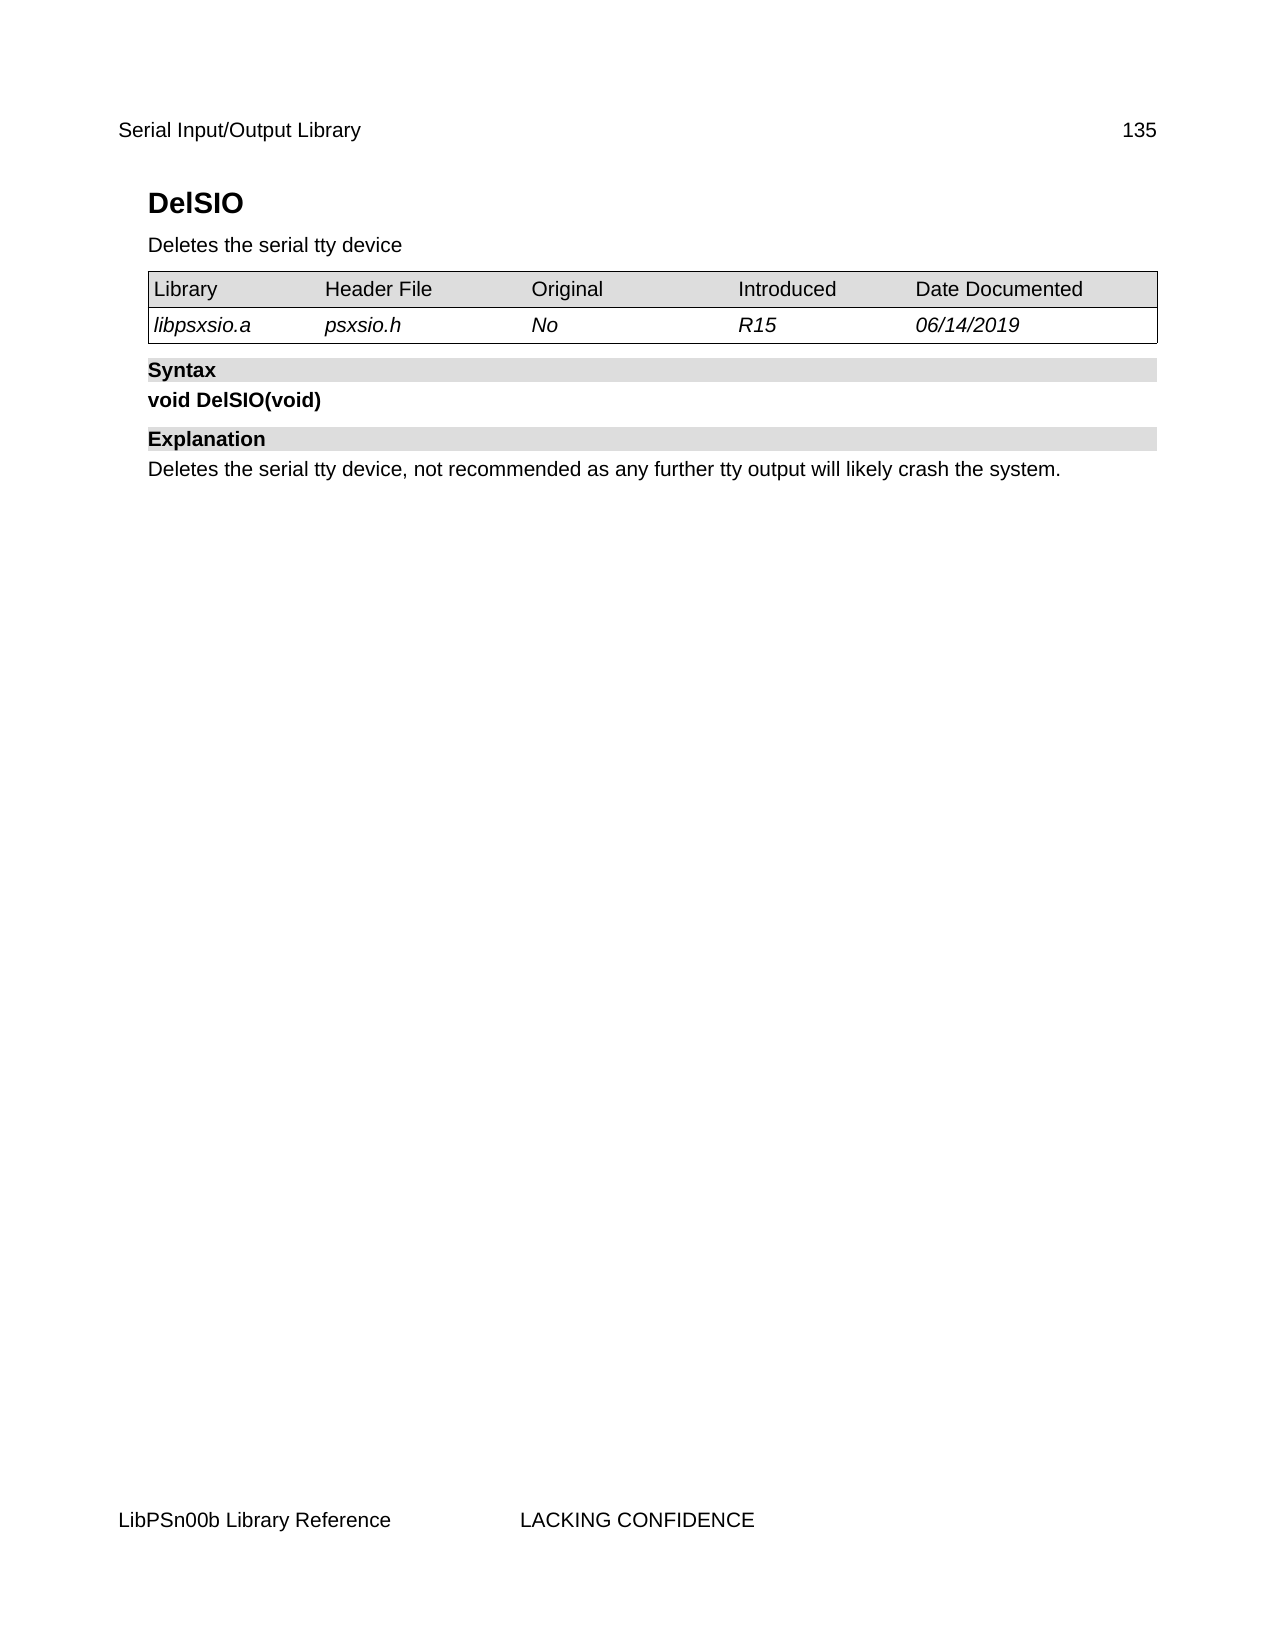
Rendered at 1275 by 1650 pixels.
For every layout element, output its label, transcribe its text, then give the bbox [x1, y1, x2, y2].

text Deletes the serial tty device [148, 232, 1157, 256]
text Library Header File Original Introduced Date Documented [149, 272, 1157, 307]
subtitle Explanation [148, 427, 1157, 451]
subtitle Syntax [148, 358, 1157, 382]
text libpsxsio.a psxsio.h No R15 06/14/2019 [149, 308, 1157, 343]
text Deletes the serial tty device, not recommended as any further tty output will likely crash the system. [148, 457, 1157, 481]
subtitle DelSIO [148, 186, 1157, 220]
text void DelSIO(void) [148, 388, 1157, 412]
